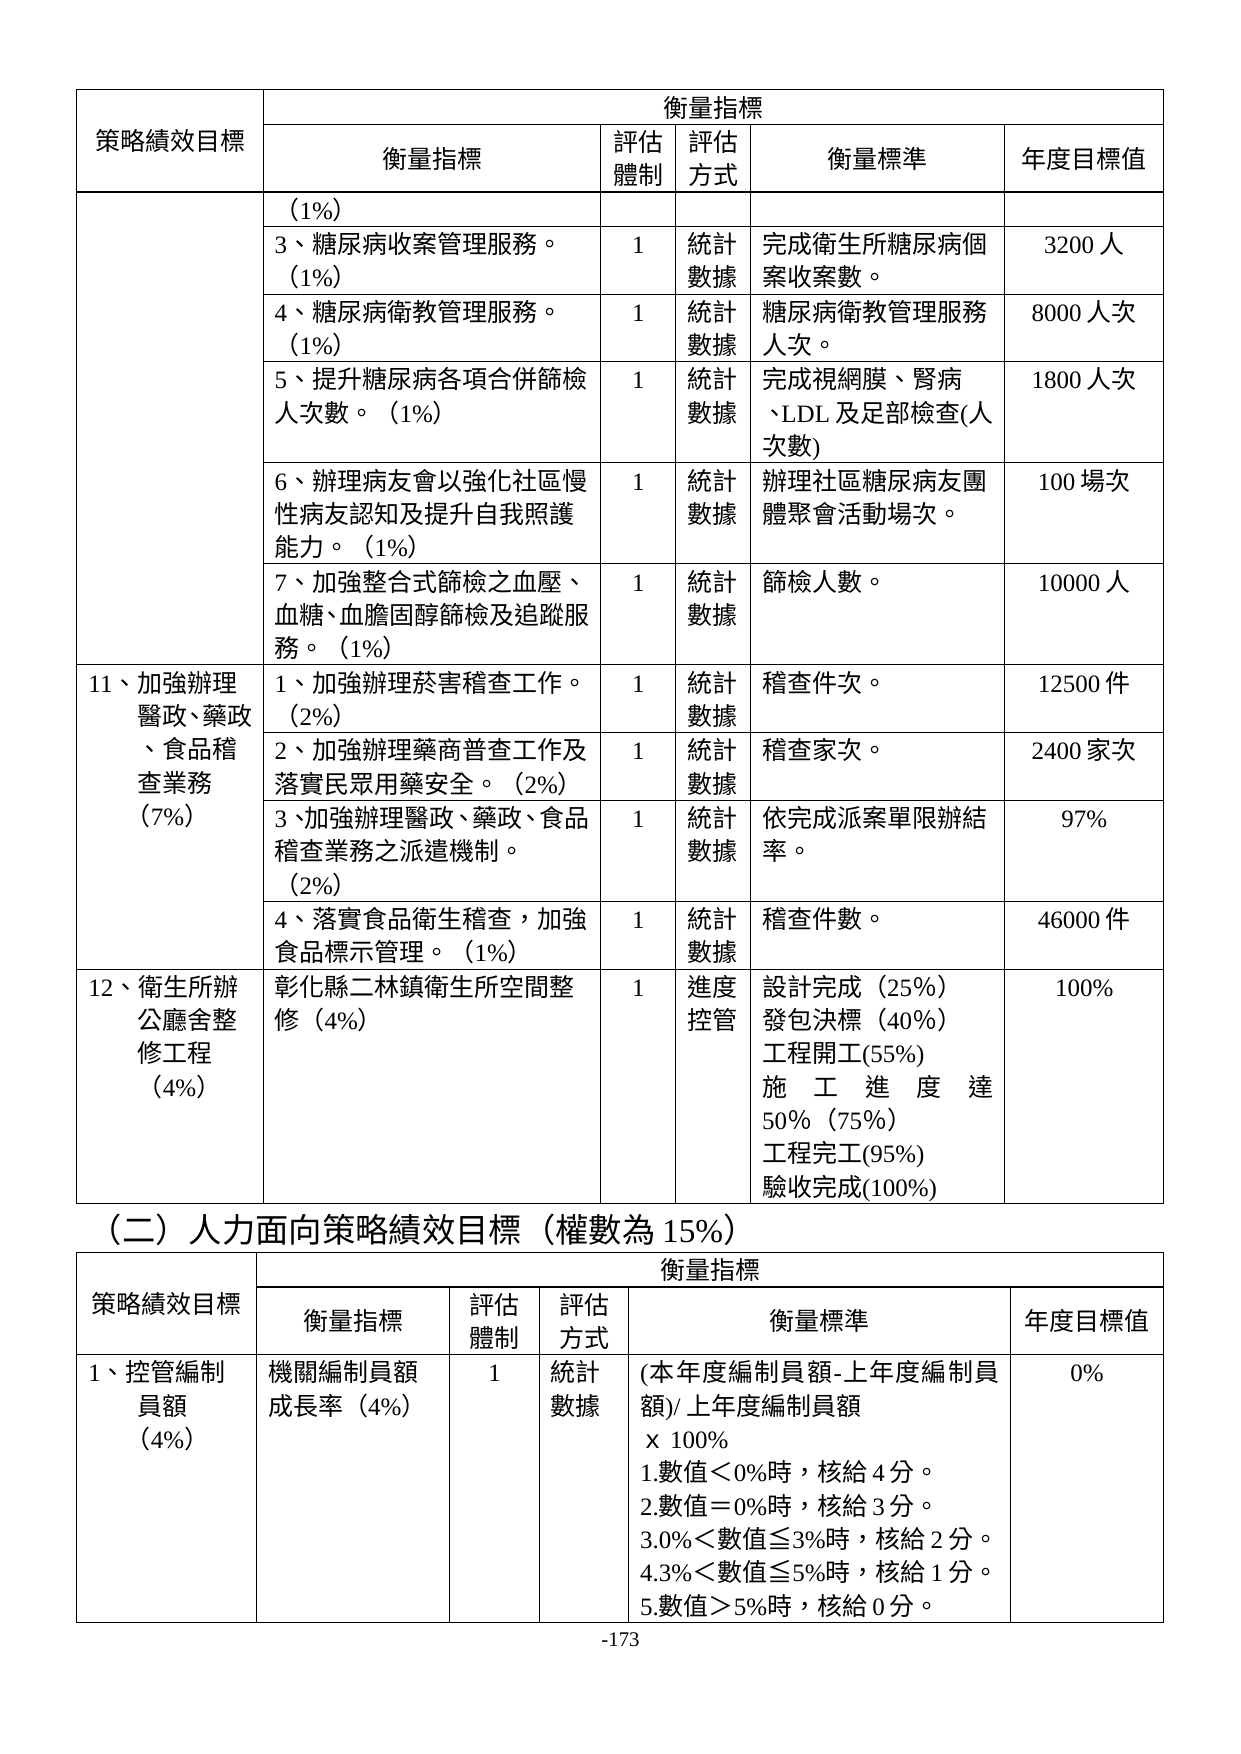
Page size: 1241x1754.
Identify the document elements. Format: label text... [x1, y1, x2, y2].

table_cell 2400家次 [1005, 733, 1163, 800]
table_cell 統計數據 [540, 1355, 628, 1622]
table_cell 彰化縣二林鎮衛生所空間整修（4%） [264, 970, 600, 1203]
table_cell 依完成派案單限辦結率。 [751, 801, 1004, 901]
table_cell 8000人次 [1005, 295, 1163, 361]
table_cell 進度控管 [676, 970, 750, 1203]
table_cell 3、加強辦理醫政、藥政、食品稽查業務之派遣機制。 （2%） [264, 801, 600, 901]
table_cell 10000人 [1005, 564, 1163, 664]
table_cell 衛生所辦公廳舍整修工程（4%） [77, 970, 263, 1203]
table_cell 年度目標值 [1005, 125, 1163, 191]
table_cell [77, 361, 263, 462]
table_cell 設計完成（25％） 發包決標（40％） 工程開工(55%) 施工進度達50％（75％） 工程完工(95%) 驗收完成(100%) [751, 970, 1004, 1203]
table_cell 統計數據 [676, 665, 750, 732]
table_cell [601, 193, 675, 226]
table_cell 統計數據 [676, 733, 750, 800]
table_cell 統計數據 [676, 362, 750, 462]
table_cell [676, 193, 750, 226]
table_cell [1005, 193, 1163, 226]
table_cell 辦理社區糖尿病友團體聚會活動場次。 [751, 463, 1004, 563]
table_cell 統計數據 [676, 463, 750, 563]
table_cell 46000件 [1005, 902, 1163, 968]
table_cell 3200人 [1005, 227, 1163, 293]
table_cell 1 [450, 1355, 539, 1622]
table_cell [77, 226, 263, 293]
table_cell [77, 294, 263, 361]
table_cell 篩檢人數。 [751, 564, 1004, 664]
table_cell 評估方式 [676, 125, 750, 191]
table_cell 稽查件次。 [751, 665, 1004, 732]
table_cell 5、提升糖尿病各項合併篩檢人次數。（1%） [264, 362, 600, 462]
table_cell 評估體制 [450, 1288, 539, 1354]
table_cell [77, 563, 263, 664]
table_cell 1、加強辦理菸害稽查工作。 （2%） [264, 665, 600, 732]
table_cell 年度目標值 [1011, 1288, 1163, 1354]
table_cell 衡量指標 [257, 1288, 449, 1354]
table_cell 統計數據 [676, 801, 750, 901]
table_cell 統計數據 [676, 227, 750, 293]
table_cell 3、糖尿病收案管理服務。 （1%） [264, 227, 600, 293]
table_cell (本年度編制員額-上年度編制員額)/ 上年度編制員額 ｘ100% 1.數值＜0%時，核給4分。 2.數值＝0%時，核給3分。 3.0%＜數值≦3%時，核給2分。 4.3%＜數值≦5%時，核給1分。 5.數值＞5%時，核給0分。 [629, 1355, 1010, 1622]
table_cell 1 [601, 295, 675, 361]
table_cell 1 [601, 902, 675, 968]
table_cell 97% [1005, 801, 1163, 901]
table_cell 稽查家次。 [751, 733, 1004, 800]
table_cell 2、加強辦理藥商普查工作及落實民眾用藥安全。（2%） [264, 733, 600, 800]
table_cell 1 [601, 665, 675, 732]
table_cell 100% [1005, 970, 1163, 1203]
table_cell 4、落實食品衛生稽查，加強食品標示管理。（1%） [264, 902, 600, 968]
table_cell 衡量標準 [751, 125, 1004, 191]
table_cell 1 [601, 362, 675, 462]
table_cell 1 [601, 970, 675, 1203]
table_cell 1 [601, 733, 675, 800]
table_cell 評估體制 [601, 125, 675, 191]
table_cell 100場次 [1005, 463, 1163, 563]
table_cell 1 [601, 463, 675, 563]
table_cell 完成視網膜、腎病、LDL及足部檢查(人次數) [751, 362, 1004, 462]
text （二）人力面向策略績效目標（權數為15%） [88, 1204, 1152, 1252]
table_cell 1 [601, 227, 675, 293]
table_cell 1800人次 [1005, 362, 1163, 462]
table_cell 糖尿病衛教管理服務人次。 [751, 295, 1004, 361]
table_cell [77, 193, 263, 226]
table_cell 1 [601, 564, 675, 664]
table_cell 7、加強整合式篩檢之血壓、血糖、血膽固醇篩檢及追蹤服務。（1%） [264, 564, 600, 664]
table_cell 6、辦理病友會以強化社區慢性病友認知及提升自我照護能力。（1%） [264, 463, 600, 563]
table_cell 1 [601, 801, 675, 901]
table_header 衡量指標 [257, 1253, 1163, 1286]
table_cell [77, 901, 263, 968]
table_cell 衡量標準 [629, 1288, 1010, 1354]
table_cell 機關編制員額成長率（4%） [257, 1355, 449, 1622]
table_cell 稽查件數。 [751, 902, 1004, 968]
table_cell 控管編制員額 （4%） [77, 1355, 256, 1622]
table_cell [77, 462, 263, 563]
table_cell 4、糖尿病衛教管理服務。 （1%） [264, 295, 600, 361]
table_cell 12500件 [1005, 665, 1163, 732]
table_cell （1%） [264, 193, 600, 226]
table_cell 完成衛生所糖尿病個案收案數。 [751, 227, 1004, 293]
table_cell 加強辦理醫政、藥政、食品稽查業務 （7%） [77, 665, 263, 901]
table_header 策略績效目標 [77, 1253, 256, 1354]
table_cell 評估方式 [540, 1288, 628, 1354]
table_header 策略績效目標 [77, 90, 263, 191]
table_cell 衡量指標 [264, 125, 600, 191]
table_cell 統計數據 [676, 564, 750, 664]
table_cell 統計數據 [676, 902, 750, 968]
table_cell 0% [1011, 1355, 1163, 1622]
table_header 衡量指標 [264, 90, 1163, 124]
table_cell 統計數據 [676, 295, 750, 361]
table_cell [751, 193, 1004, 226]
